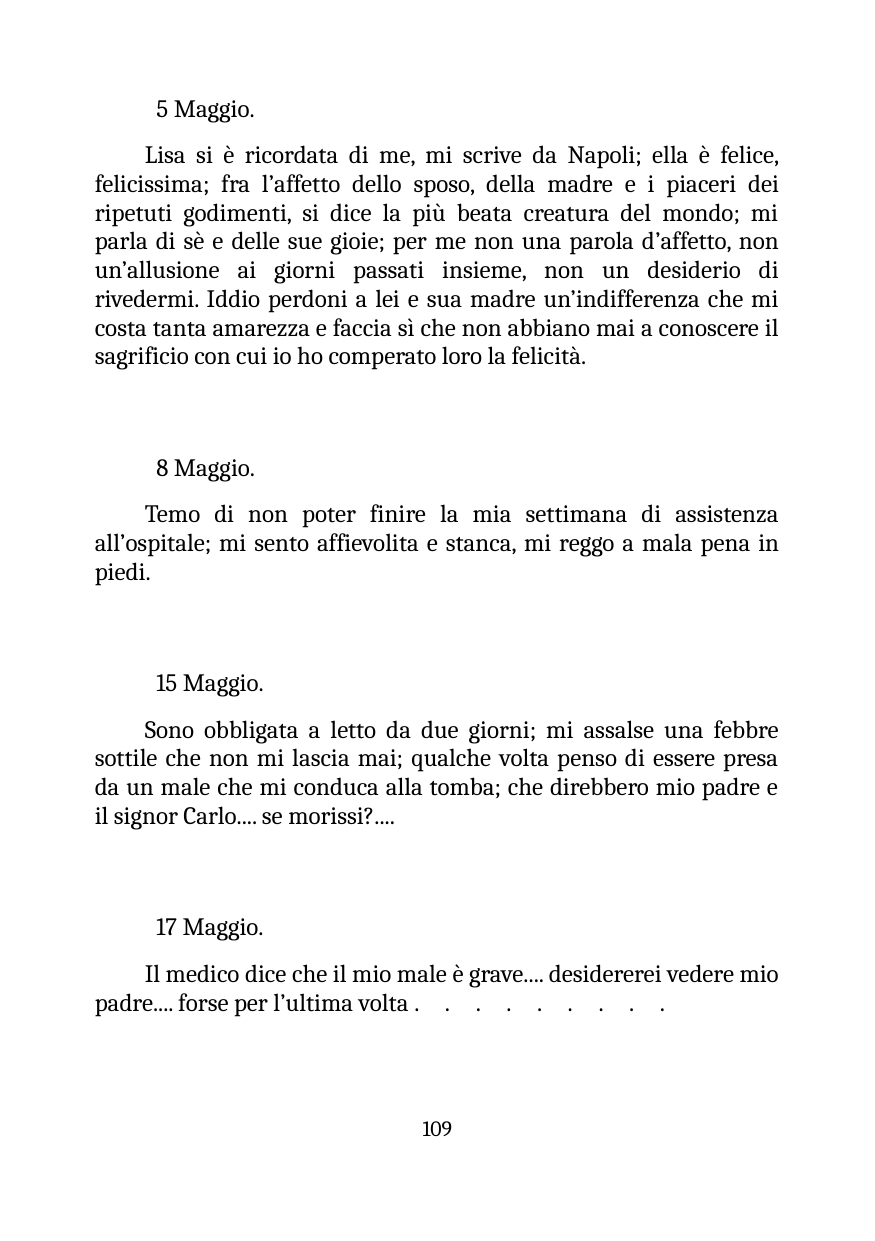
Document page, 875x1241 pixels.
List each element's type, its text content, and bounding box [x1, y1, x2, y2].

text Sono obbligata a letto da due giorni; mi assalse una febbre sottile che non mi lascia mai; qualche volta penso di essere presa da un male che mi conduca alla tomba; che direbbero mio padre e il signor Carlo.... se morissi?.... [94, 716, 779, 831]
text 15 Maggio. [106, 669, 779, 698]
text Temo di non poter finire la mia settimana di assistenza all’ospitale; mi sento affievolita e stanca, mi reggo a mala pena in piedi. [94, 500, 779, 586]
text Il medico dice che il mio male è grave.... desidererei vedere mio padre.... forse per l’ultima volta . . . . . . . . . [94, 960, 779, 1017]
text 8 Maggio. [106, 454, 779, 482]
text Lisa si è ricordata di me, mi scrive da Napoli; ella è felice, felicissima; fra l’affetto dello sposo, della madre e i piaceri dei ripetuti godimenti, si dice la più beata creatura del mondo; mi parla di sè e delle sue gioie; per me non una parola d’affetto, non un’allusione ai giorni passati insieme, non un desiderio di rivedermi. Iddio perdoni a lei e sua madre un’indifferenza che mi costa tanta amarezza e faccia sì che non abbiano mai a conoscere il sagrificio con cui io ho comperato loro la felicità. [94, 141, 779, 371]
text 5 Maggio. [106, 94, 779, 123]
text 17 Maggio. [106, 913, 779, 942]
